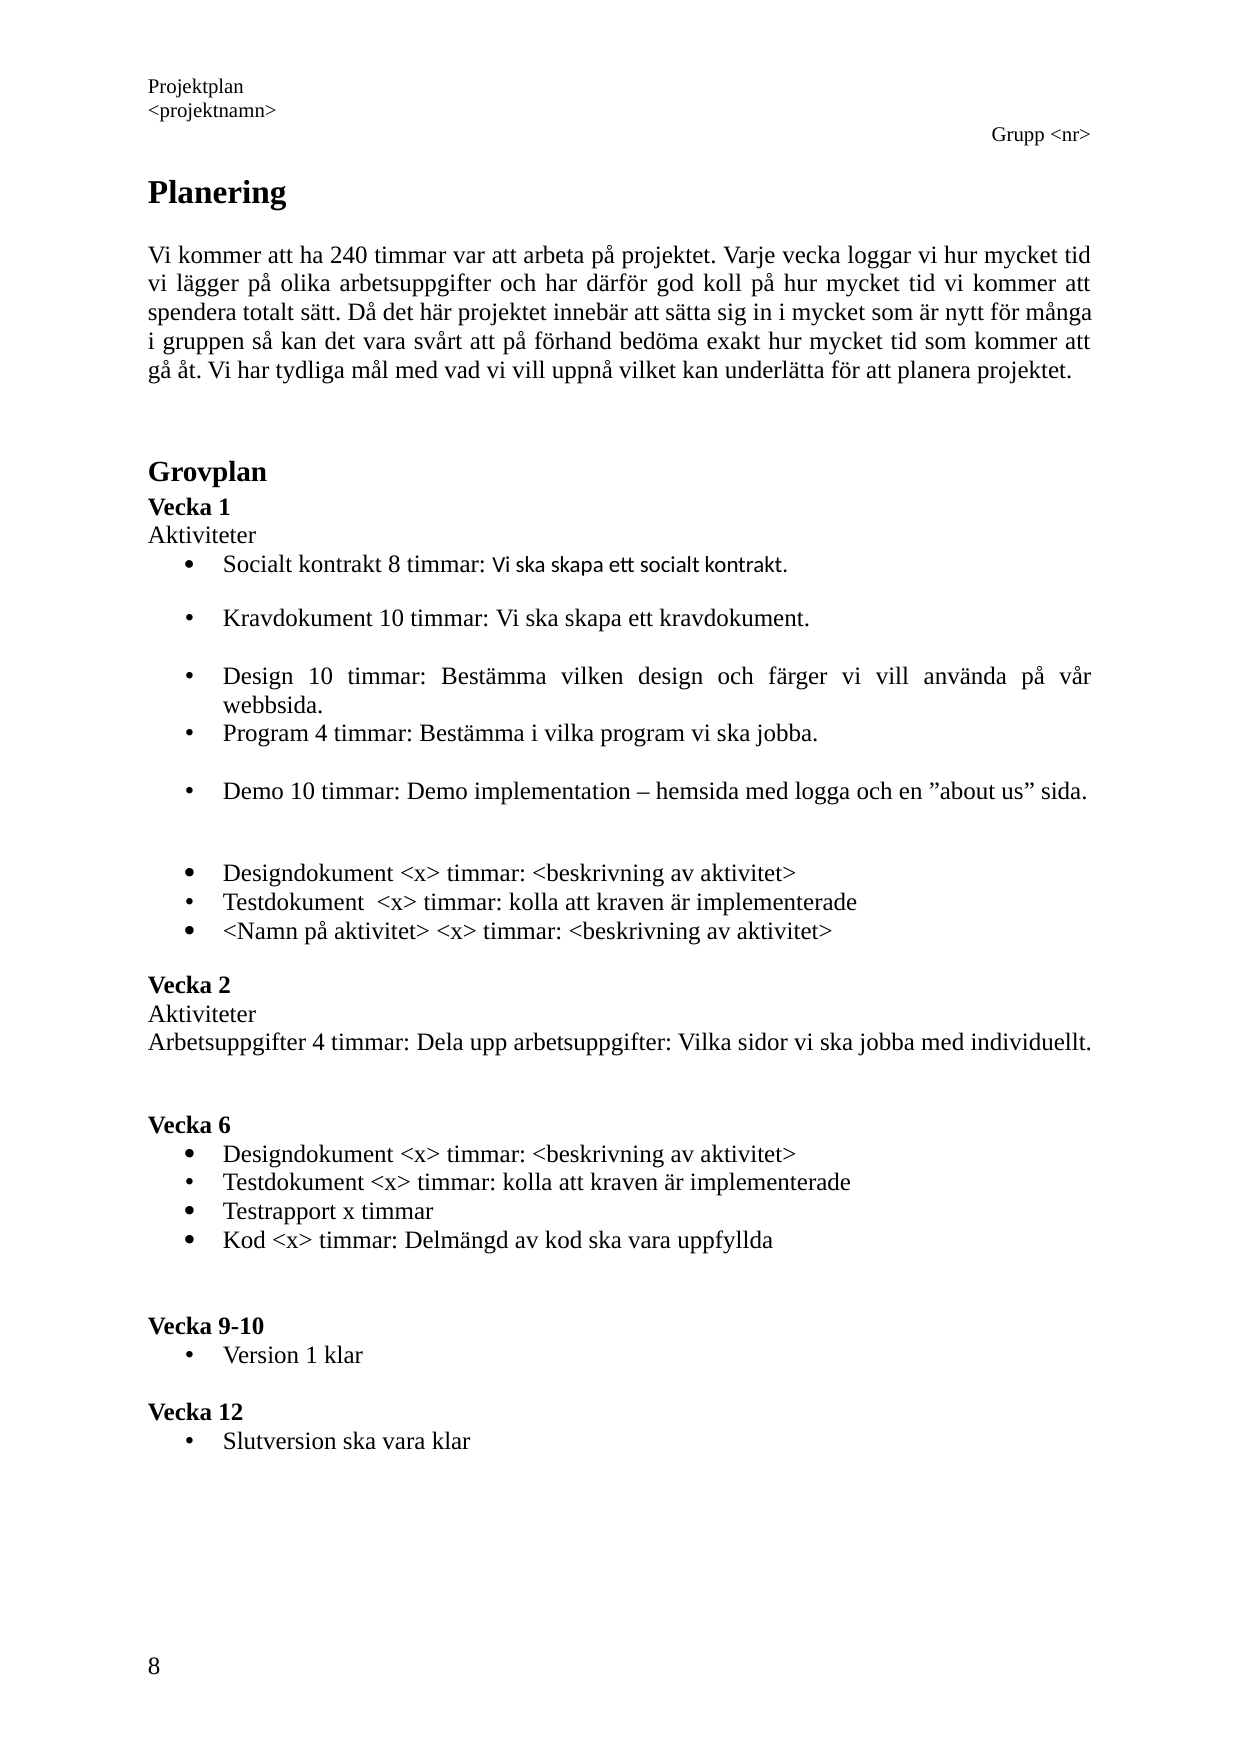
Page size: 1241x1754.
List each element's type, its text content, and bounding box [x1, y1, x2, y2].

subtitle Vecka 2 [148, 970, 1093, 999]
list Testrapport x timmar [185, 1196, 1093, 1225]
list Testdokument <x> timmar: kolla att kraven är implementerade [185, 887, 1093, 916]
list Slutversion ska vara klar [185, 1426, 1093, 1455]
text Aktiviteter [148, 999, 1093, 1027]
list Program 4 timmar: Bestämma i vilka program vi ska jobba. [185, 718, 1093, 747]
subtitle Vecka 1 [148, 492, 1093, 521]
subtitle Planering [148, 173, 1093, 211]
list Designdokument <x> timmar: <beskrivning av aktivitet> [185, 1139, 1093, 1167]
list Designdokument <x> timmar: <beskrivning av aktivitet> [185, 858, 1093, 887]
list Kravdokument 10 timmar: Vi ska skapa ett kravdokument. [185, 603, 1093, 632]
list Design 10 timmar: Bestämma vilken design och färger vi vill använda på vår webbsida. [185, 661, 1093, 718]
text Arbetsuppgifter 4 timmar: Dela upp arbetsuppgifter: Vilka sidor vi ska jobba med individuellt. [148, 1027, 1093, 1056]
list Demo 10 timmar: Demo implementation – hemsida med logga och en ”about us” sida. [185, 776, 1093, 805]
text Vecka 12 [148, 1397, 1093, 1426]
list Kod <x> timmar: Delmängd av kod ska vara uppfyllda [185, 1225, 1093, 1254]
list Version 1 klar [185, 1340, 1093, 1369]
list Socialt kontrakt 8 timmar: Vi ska skapa ett socialt kontrakt. [185, 549, 1093, 578]
text Vi kommer att ha 240 timmar var att arbeta på projektet. Varje vecka loggar vi hur mycket tid vi lägger på olika arbetsuppgifter och har därför god koll på hur mycket tid vi kommer att spendera totalt sätt. Då det här projektet innebär att sätta sig in i mycket som är nytt för många i gruppen så kan det vara svårt att på förhand bedöma exakt hur mycket tid som kommer att gå åt. Vi har tydliga mål med vad vi vill uppnå vilket kan underlätta för att planera projektet. [148, 240, 1093, 383]
list Testdokument <x> timmar: kolla att kraven är implementerade [185, 1167, 1093, 1196]
list <Namn på aktivitet> <x> timmar: <beskrivning av aktivitet> [185, 916, 1093, 945]
text Vecka 9-10 [148, 1311, 1093, 1340]
text Aktiviteter [148, 521, 1093, 549]
text Vecka 6 [148, 1110, 1093, 1139]
subtitle Grovplan [148, 454, 1093, 488]
